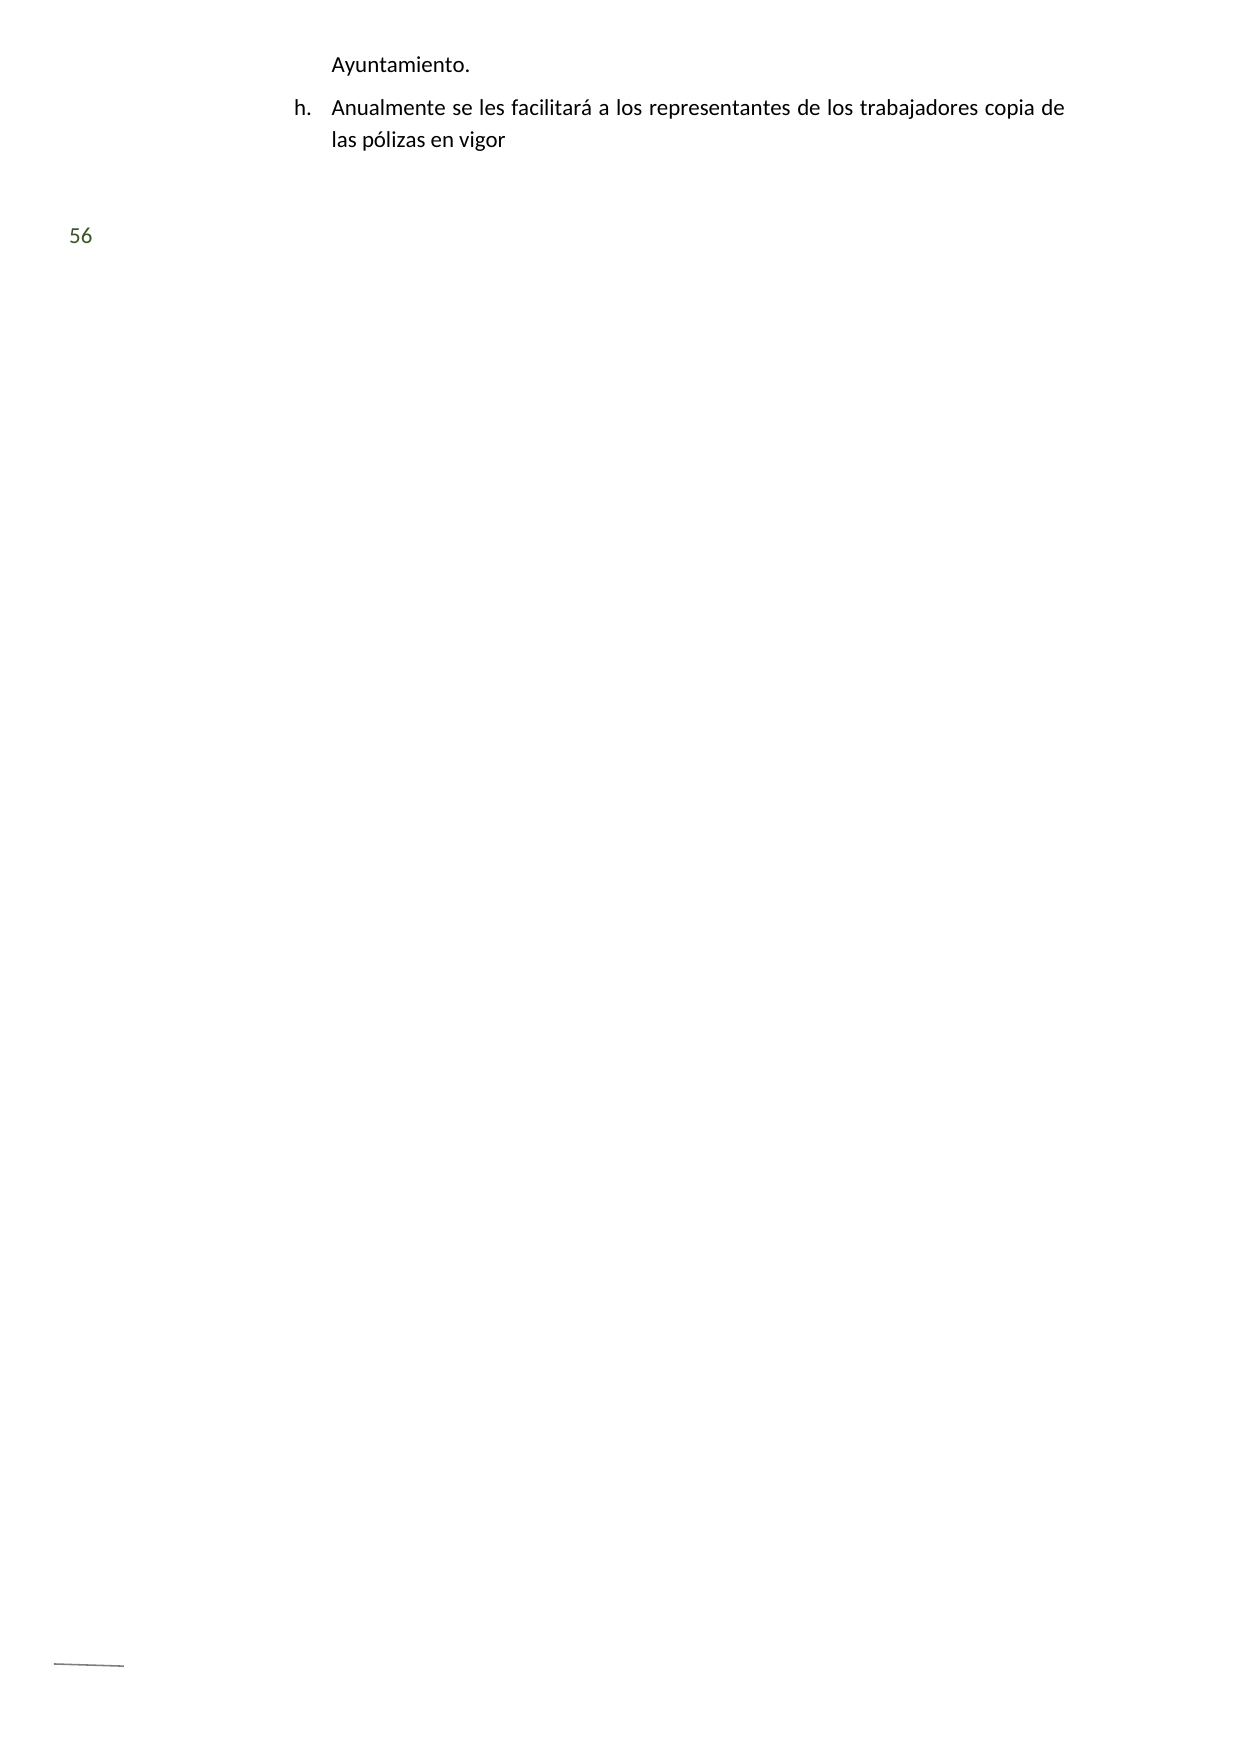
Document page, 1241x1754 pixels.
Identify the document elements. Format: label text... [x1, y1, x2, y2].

list Ayuntamiento. [294, 50, 1066, 78]
text 56 [69, 223, 1066, 249]
list Anualmente se les facilitará a los representantes de los trabajadores copia de las pólizas en vigor [294, 93, 1066, 153]
